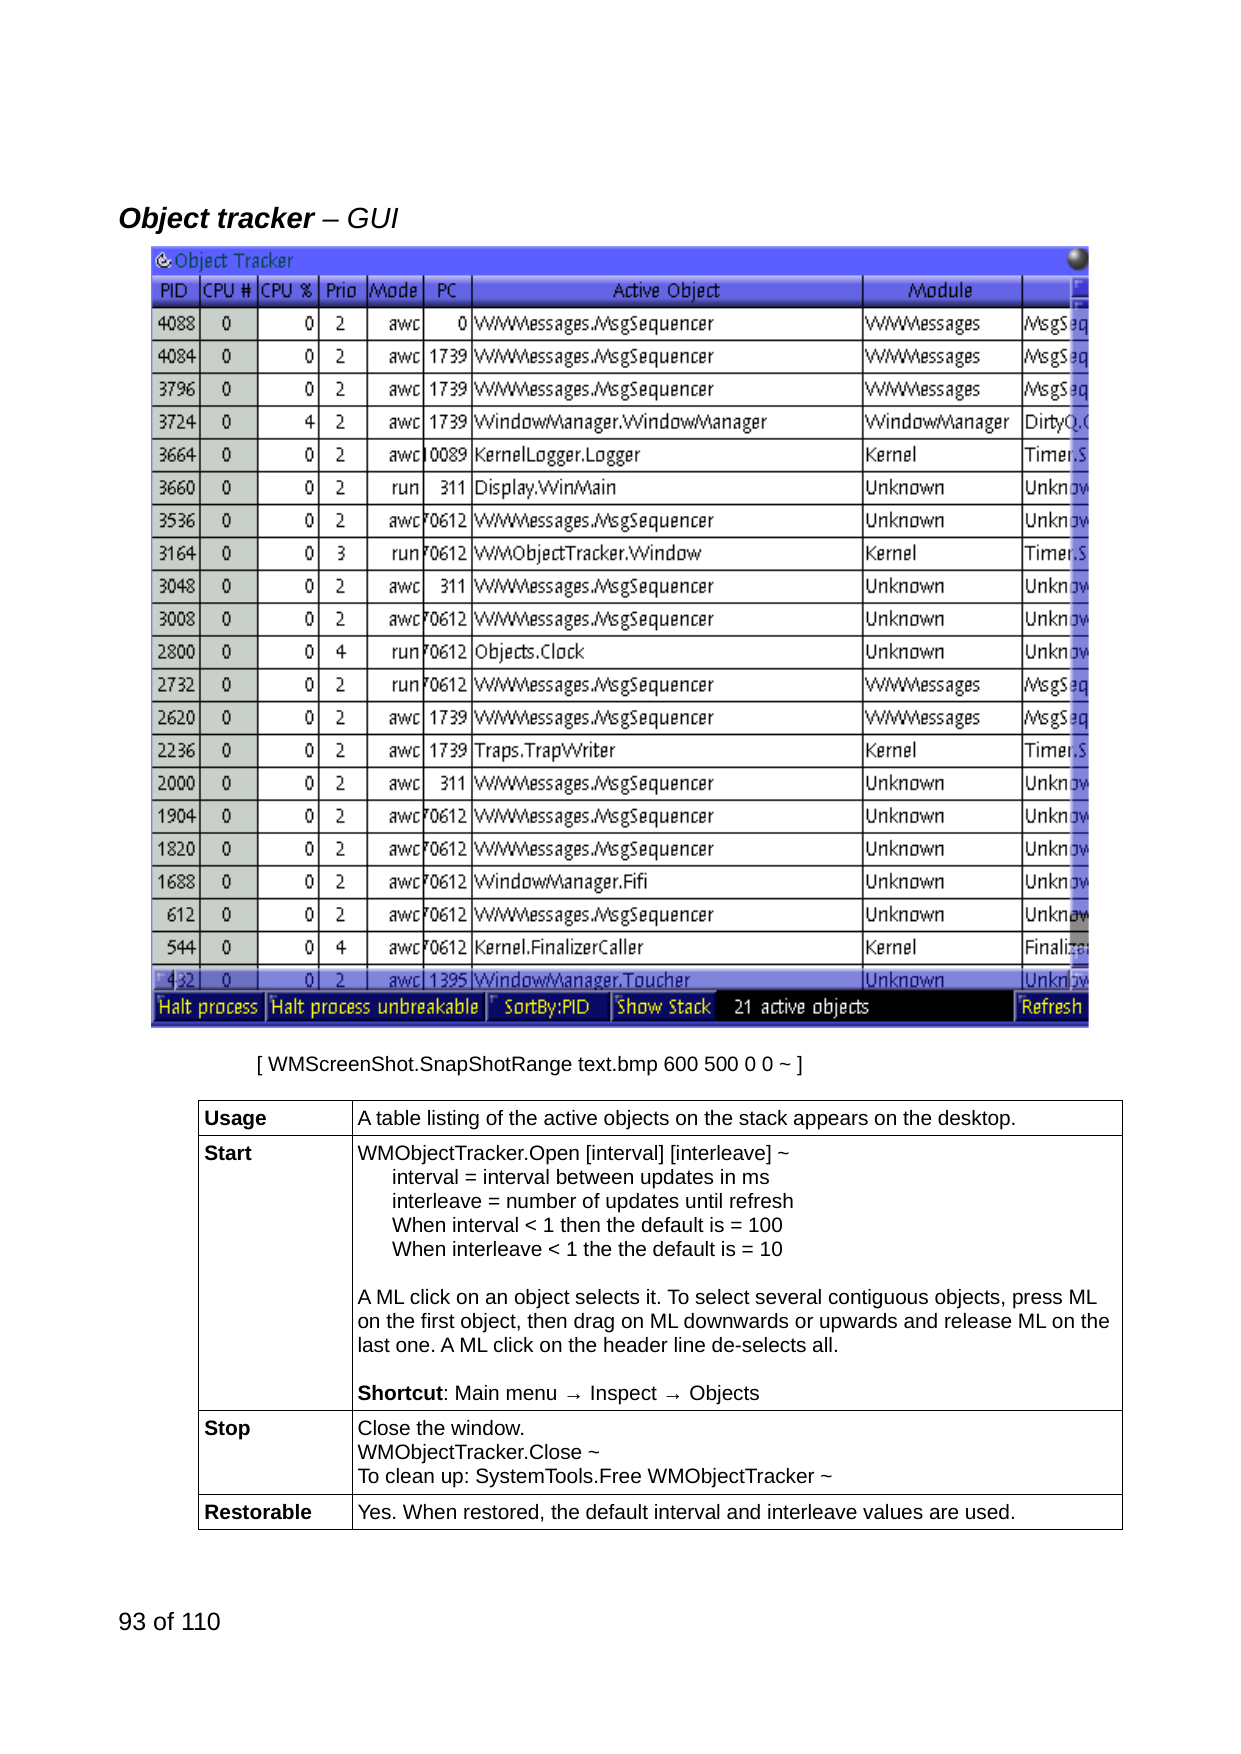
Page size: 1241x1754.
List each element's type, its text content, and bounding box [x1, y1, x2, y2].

picture [151, 246, 1089, 1028]
text [ WMScreenShot.SnapShotRange text.bmp 600 500 0 0 ~ ] [118, 1052, 1122, 1076]
table_header A table listing of the active objects on the stack appears on the desktop. [353, 1101, 1122, 1135]
table_cell Start [199, 1136, 352, 1410]
table_cell Restorable [199, 1495, 352, 1529]
table_header Usage [199, 1101, 352, 1135]
subtitle Object tracker – GUI [118, 201, 1122, 234]
table_cell Close the window. WMObjectTracker.Close ~ To clean up: SystemTools.Free WMObjectTracker ~ [353, 1411, 1122, 1494]
table_cell Yes. When restored, the default interval and interleave values are used. [353, 1495, 1122, 1529]
table_cell WMObjectTracker.Open [interval] [interleave] ~ interval = interval between updates in ms interleave = number of updates until refresh When interval < 1 then the default is = 100 When interleave < 1 the the default is = 10 A ML click on an object selects it. To select several contiguous objects, press ML on the first object, then drag on ML downwards or upwards and release ML on the last one. A ML click on the header line de-selects all. Shortcut: Main menu → Inspect → Objects [353, 1136, 1122, 1410]
table_cell Stop [199, 1411, 352, 1494]
